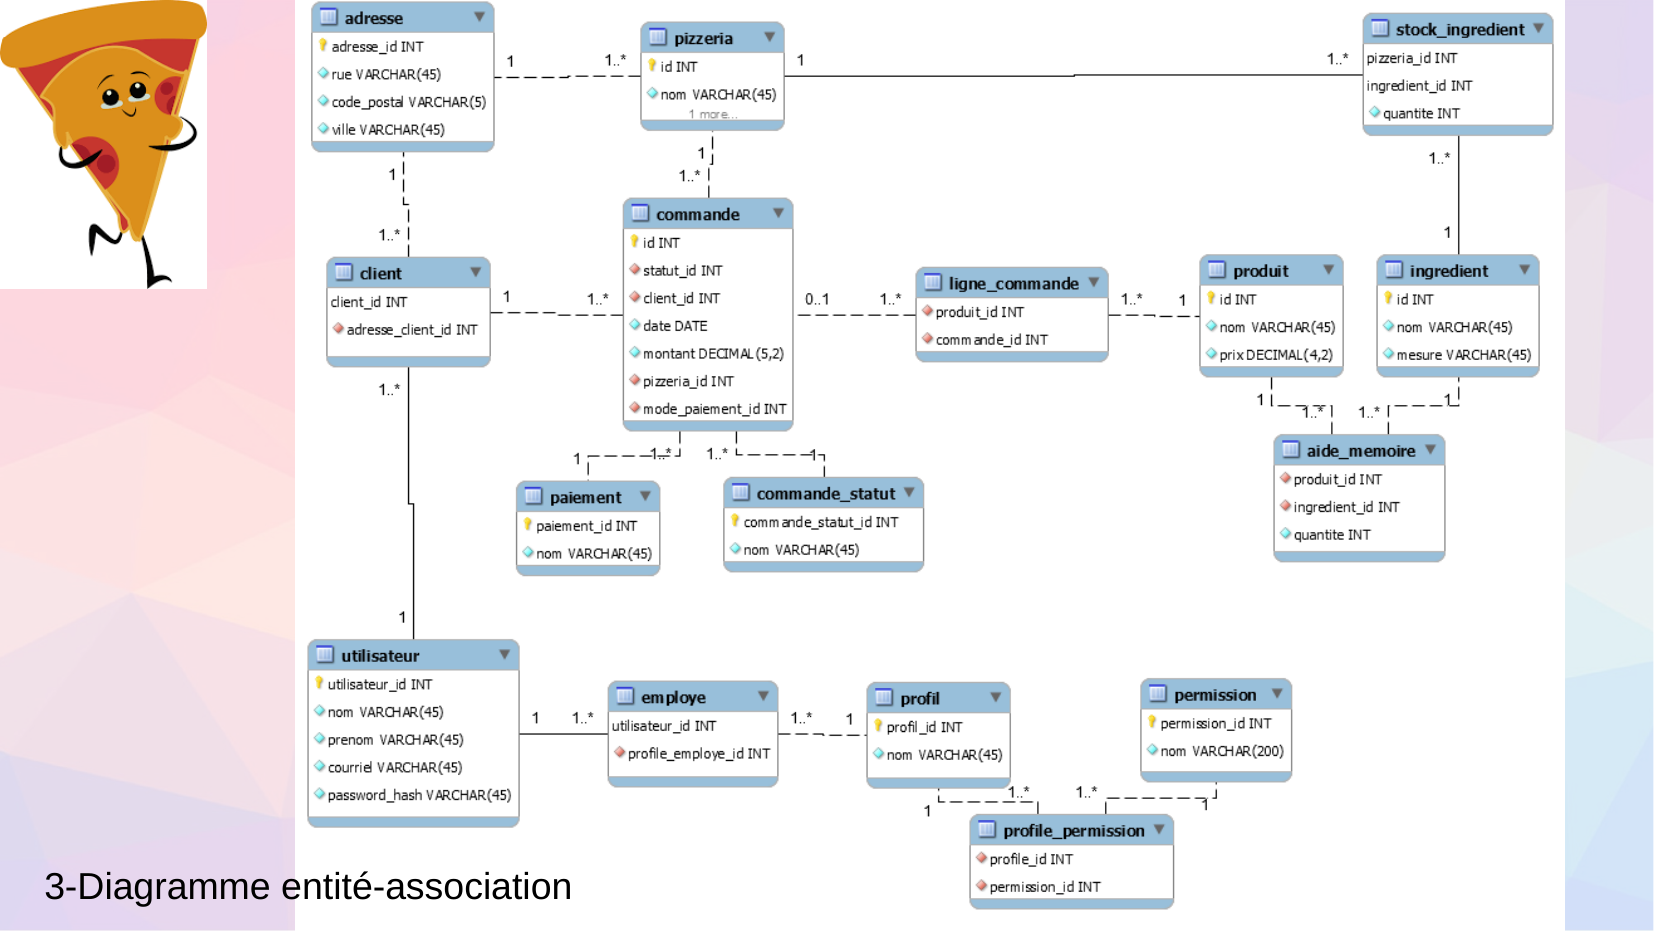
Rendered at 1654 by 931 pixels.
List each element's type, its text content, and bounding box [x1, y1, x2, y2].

text_box 3-Diagramme entité-association [29, 858, 680, 931]
picture [0, 0, 1654, 931]
